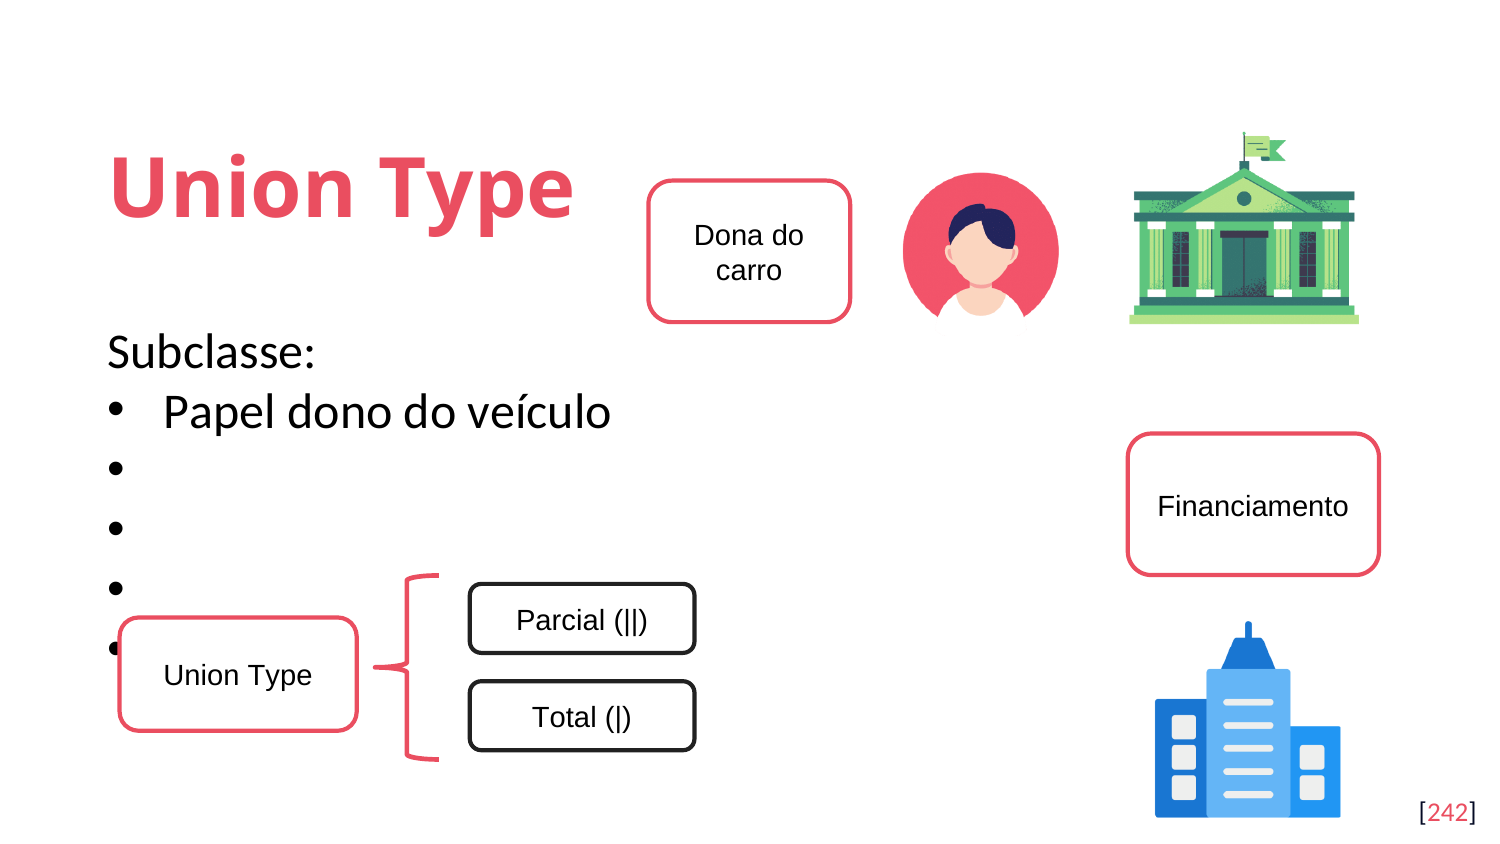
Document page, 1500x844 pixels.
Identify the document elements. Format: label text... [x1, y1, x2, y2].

text_box Financiamento [1127, 433, 1379, 576]
slide_number [242] [1403, 779, 1494, 844]
picture [1145, 613, 1349, 823]
text_box Union Type [92, 104, 1408, 243]
text_box Total (|) [469, 681, 695, 751]
text_box Union Type [119, 617, 357, 731]
text_box Subclasse: Papel dono do veículo [92, 242, 1414, 755]
text_box Dona do carro [648, 180, 851, 323]
picture [1117, 121, 1375, 335]
text_box Parcial (||) [469, 583, 695, 653]
picture [889, 168, 1076, 336]
